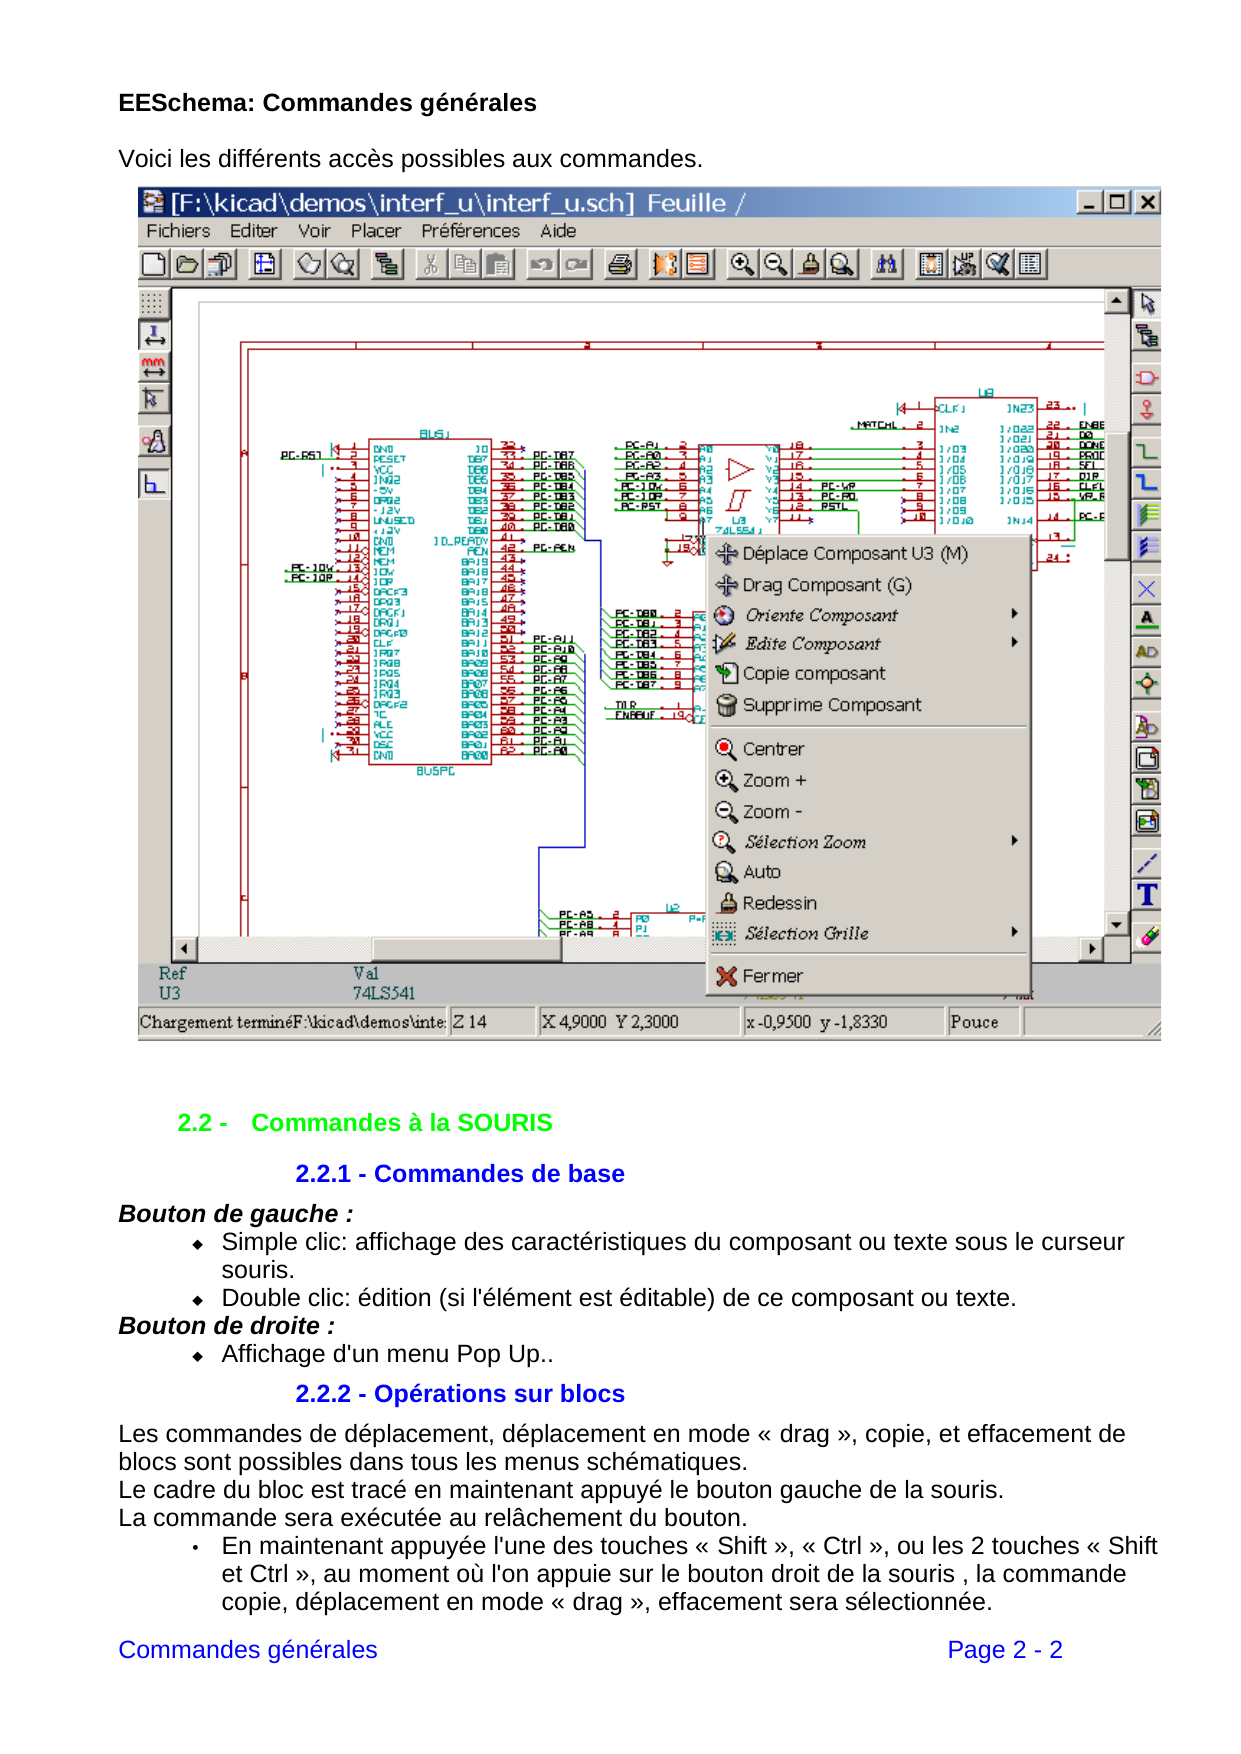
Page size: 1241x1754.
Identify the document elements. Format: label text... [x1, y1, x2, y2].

text Voici les différents accès possibles aux commandes. [118, 144, 1181, 173]
picture [138, 186, 1162, 1041]
list Double clic: édition (si l'élément est éditable) de ce composant ou texte. [192, 1284, 1181, 1312]
text La commande sera exécutée au relâchement du bouton. [118, 1504, 1181, 1532]
subtitle Commandes à la SOURIS [177, 1108, 1181, 1137]
list Affichage d'un menu Pop Up.. [192, 1340, 1181, 1368]
text Bouton de gauche : [118, 1200, 1181, 1228]
list Simple clic: affichage des caractéristiques du composant ou texte sous le curseur souris. [192, 1228, 1181, 1284]
subtitle Commandes de base [221, 1160, 1181, 1188]
text Le cadre du bloc est tracé en maintenant appuyé le bouton gauche de la souris. [118, 1476, 1181, 1504]
text Les commandes de déplacement, déplacement en mode « drag », copie, et effacement de blocs sont possibles dans tous les menus schématiques. [118, 1419, 1181, 1476]
list En maintenant appuyée l'une des touches « Shift », « Ctrl », ou les 2 touches « Shift et Ctrl », au moment où l'on appuie sur le bouton droit de la souris , la commande copie, déplacement en mode « drag », effacement sera sélectionnée. [192, 1532, 1181, 1616]
subtitle Opérations sur blocs [221, 1380, 1181, 1408]
text Bouton de droite : [118, 1312, 1181, 1340]
